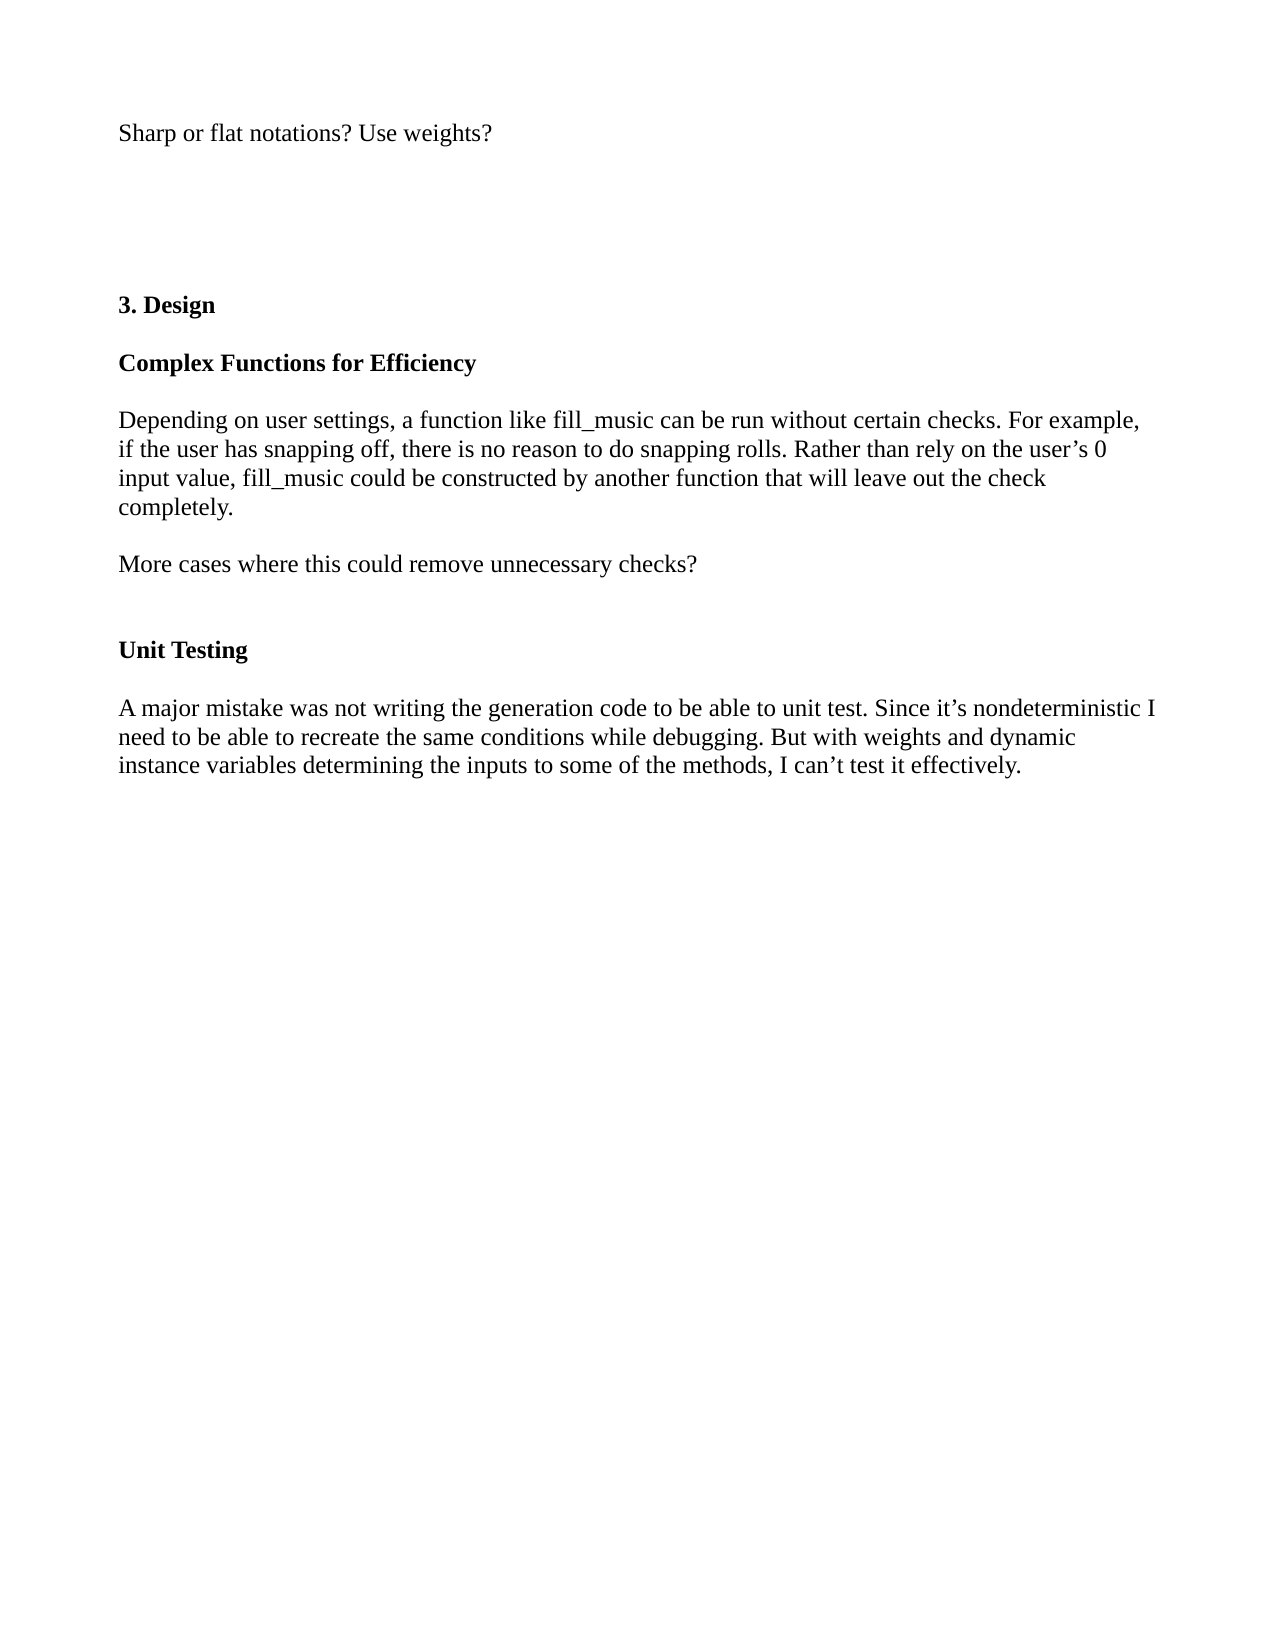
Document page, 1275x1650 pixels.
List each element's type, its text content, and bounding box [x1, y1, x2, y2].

text Depending on user settings, a function like fill_music can be run without certain checks. For example, if the user has snapping off, there is no reason to do snapping rolls. Rather than rely on the user’s 0 input value, fill_music could be constructed by another function that will leave out the check completely. [118, 406, 1157, 521]
text Sharp or flat notations? Use weights? [118, 118, 1157, 147]
text Complex Functions for Efficiency [118, 348, 1157, 377]
text A major mistake was not writing the generation code to be able to unit test. Since it’s nondeterministic I need to be able to recreate the same conditions while debugging. But with weights and dynamic instance variables determining the inputs to some of the methods, I can’t test it effectively. [118, 693, 1157, 779]
text 3. Design [118, 291, 1157, 319]
text Unit Testing [118, 636, 1157, 664]
text More cases where this could remove unnecessary checks? [118, 549, 1157, 578]
